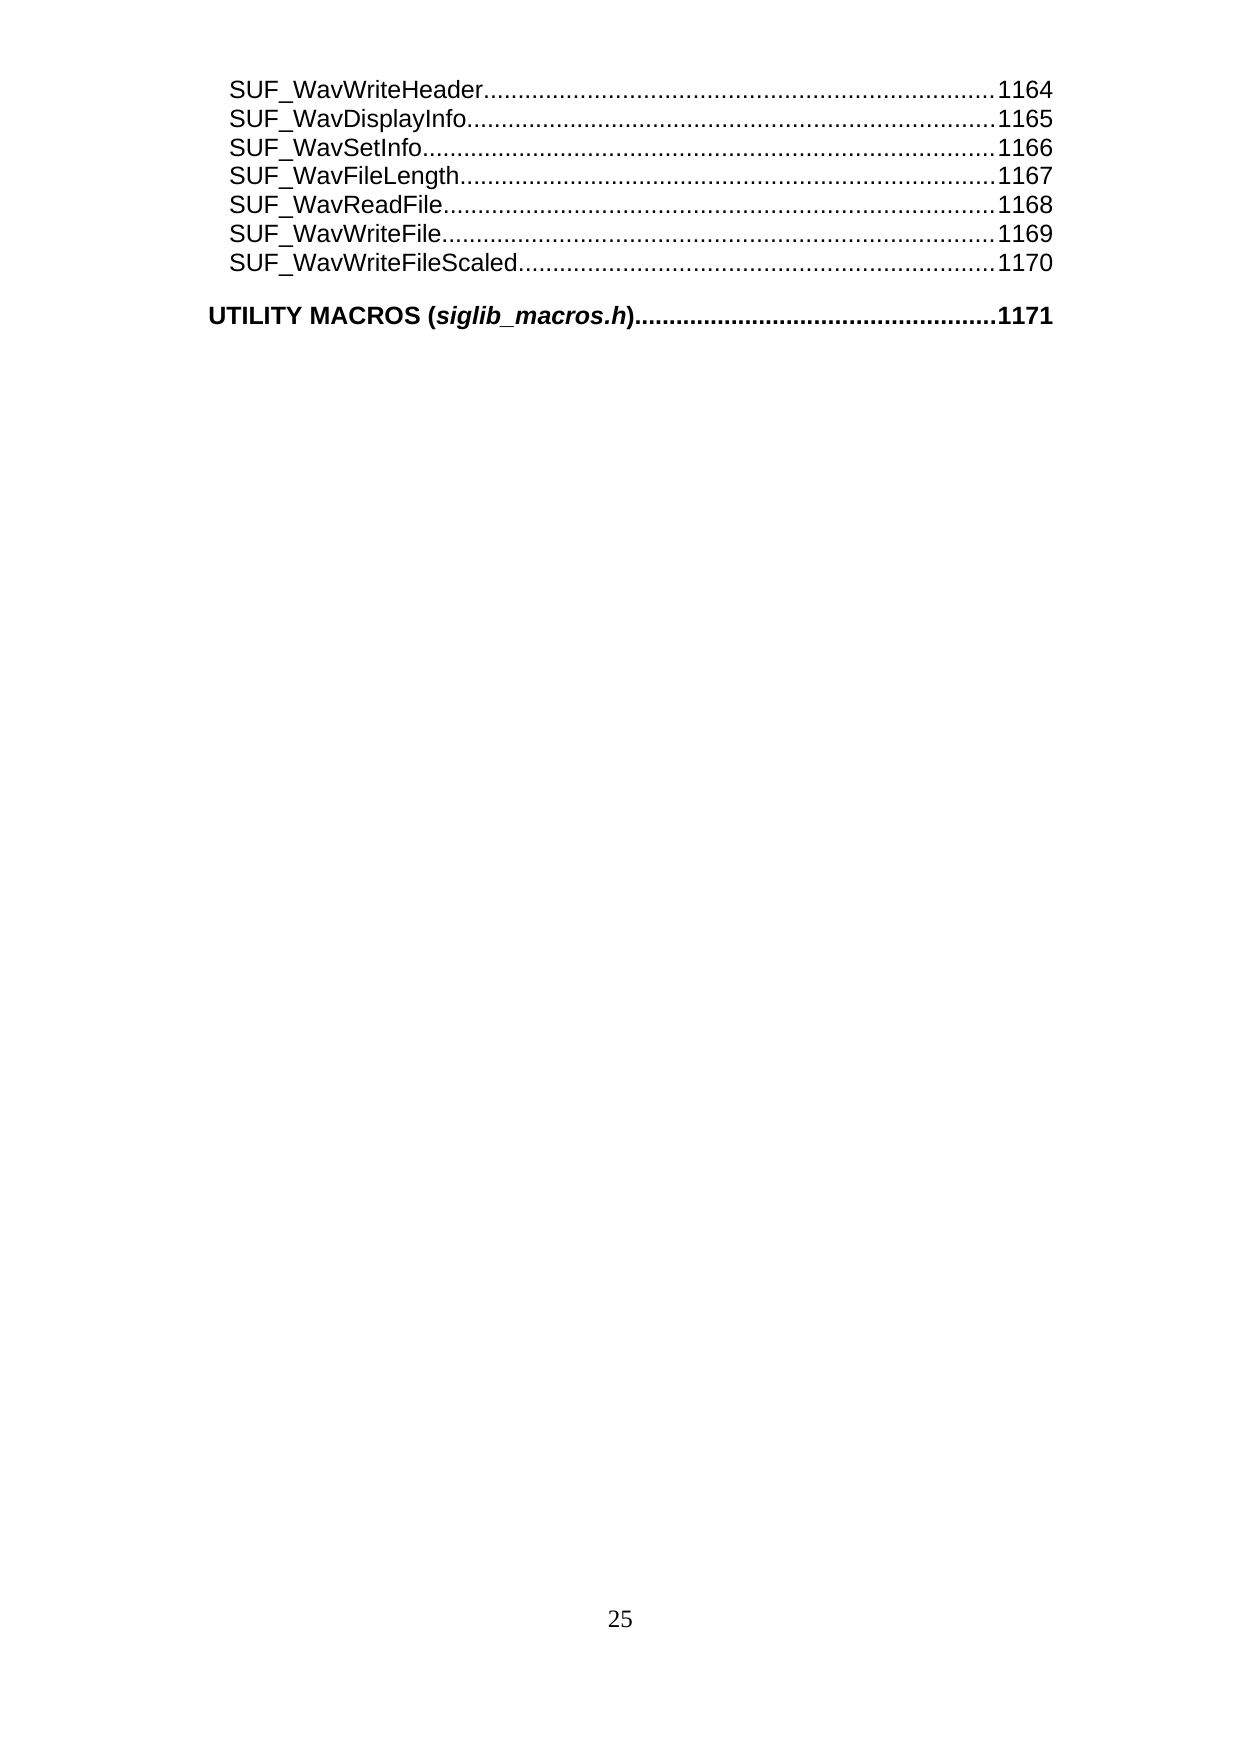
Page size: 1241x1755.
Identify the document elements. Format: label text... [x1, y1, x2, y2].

text SUF_WavWriteHeader 1164 [229, 75, 1053, 104]
text SUF_WavWriteFileScaled 1170 [229, 247, 1053, 276]
text SUF_WavFileLength 1167 [229, 161, 1053, 190]
text SUF_WavSetInfo 1166 [229, 132, 1053, 161]
text SUF_WavReadFile 1168 [229, 190, 1053, 219]
text SUF_WavWriteFile 1169 [229, 219, 1053, 247]
text SUF_WavDisplayInfo 1165 [229, 104, 1053, 132]
text UTILITY MACROS (siglib_macros.h) 1171 [208, 301, 1053, 330]
